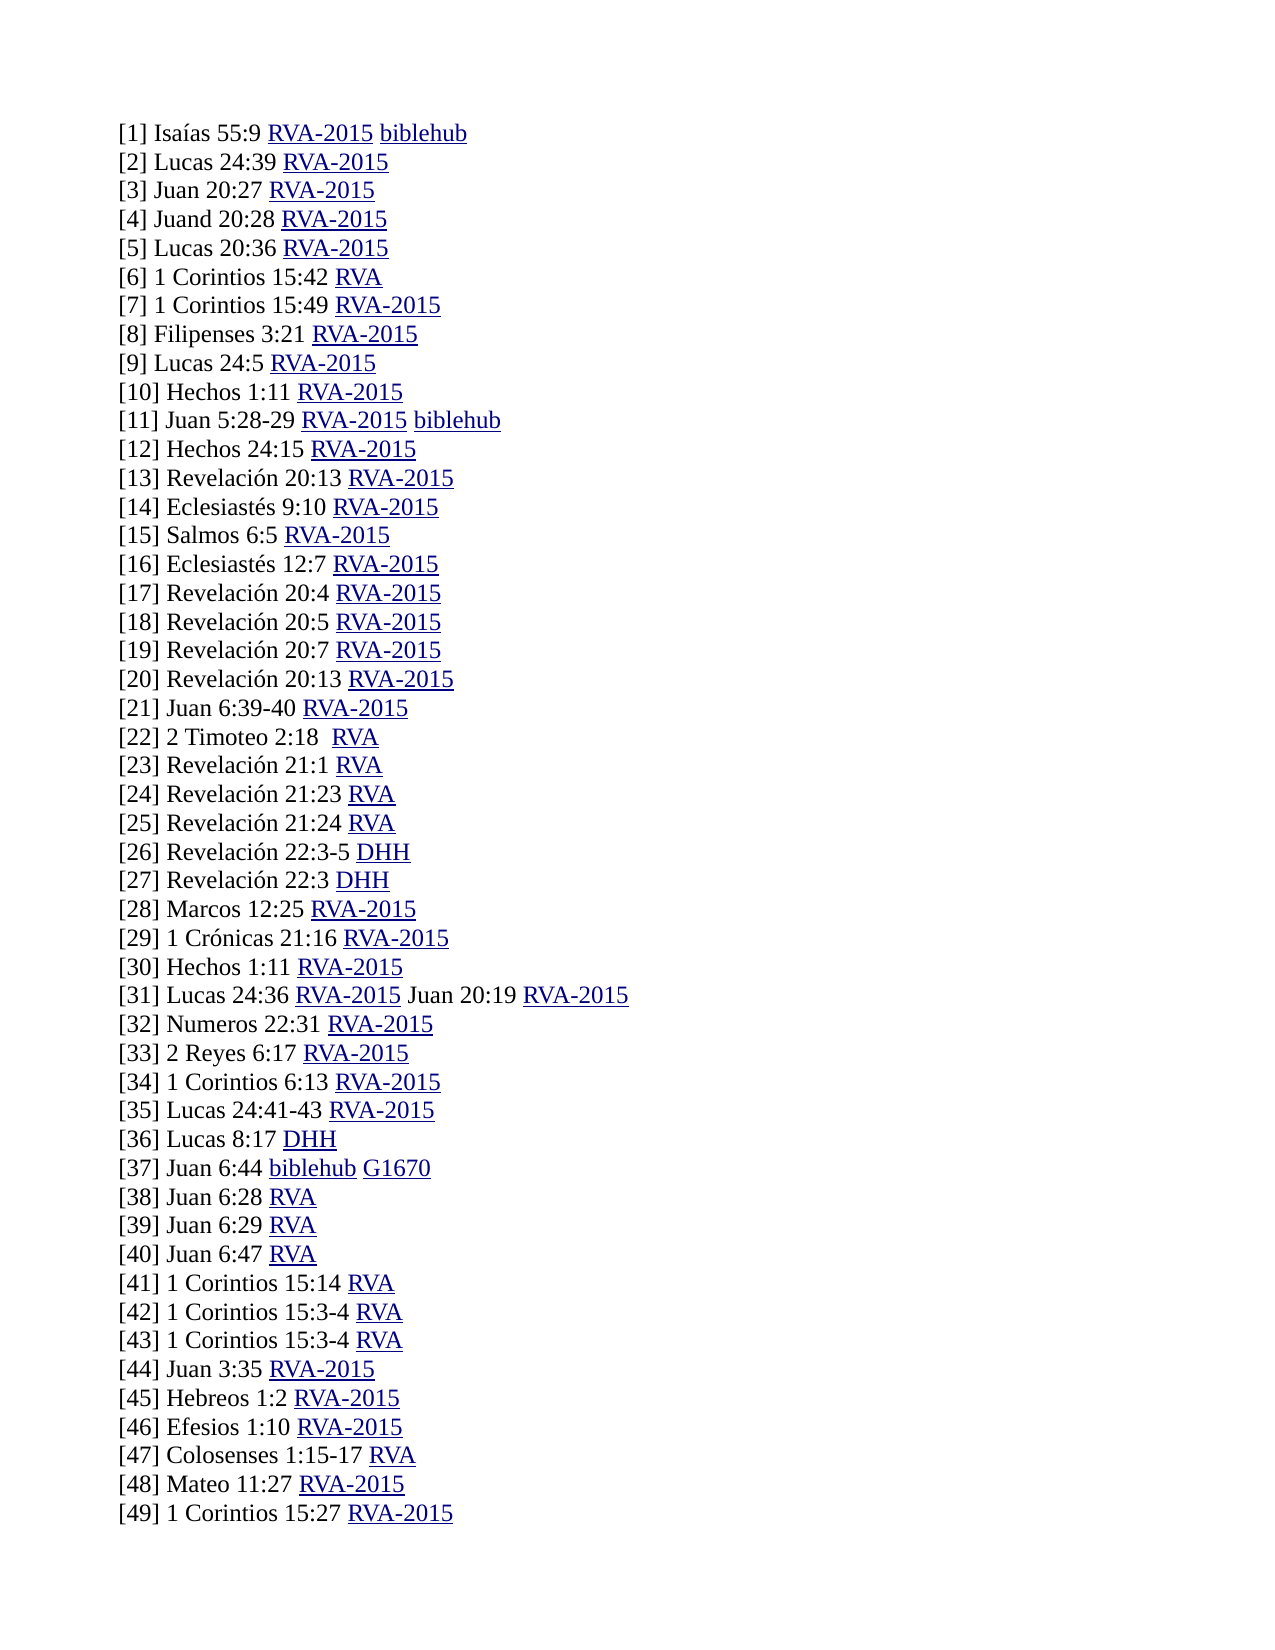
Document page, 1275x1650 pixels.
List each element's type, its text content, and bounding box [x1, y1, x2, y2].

text Hechos 24:15 RVA-2015 [118, 434, 1157, 463]
text Revelación 21:1 RVA [118, 751, 1157, 779]
text Juand 20:28 RVA-2015 [118, 204, 1157, 233]
text Revelación 20:4 RVA-2015 [118, 578, 1157, 607]
text Hebreos 1:2 RVA-2015 [118, 1383, 1157, 1412]
text Revelación 22:3-5 DHH [118, 837, 1157, 866]
text Numeros 22:31 RVA-2015 [118, 1009, 1157, 1038]
text 1 Corintios 6:13 RVA-2015 [118, 1067, 1157, 1096]
text Juan 6:39-40 RVA-2015 [118, 693, 1157, 722]
text 1 Corintios 15:14 RVA [118, 1268, 1157, 1297]
text Revelación 21:24 RVA [118, 808, 1157, 837]
text Juan 5:28-29 RVA-2015 biblehub [118, 406, 1157, 434]
text Lucas 24:41-43 RVA-2015 [118, 1096, 1157, 1124]
text Revelación 20:13 RVA-2015 [118, 664, 1157, 693]
text Revelación 20:13 RVA-2015 [118, 463, 1157, 492]
text Revelación 21:23 RVA [118, 779, 1157, 808]
text Juan 3:35 RVA-2015 [118, 1354, 1157, 1383]
text Lucas 24:39 RVA-2015 [118, 147, 1157, 176]
text Eclesiastés 9:10 RVA-2015 [118, 492, 1157, 521]
text Lucas 20:36 RVA-2015 [118, 233, 1157, 262]
text Marcos 12:25 RVA-2015 [118, 894, 1157, 923]
text 2 Timoteo 2:18 RVA [118, 722, 1157, 751]
text 1 Corintios 15:49 RVA-2015 [118, 291, 1157, 319]
text Salmos 6:5 RVA-2015 [118, 521, 1157, 549]
text Revelación 22:3 DHH [118, 866, 1157, 894]
text Lucas 8:17 DHH [118, 1124, 1157, 1153]
text Juan 6:47 RVA [118, 1239, 1157, 1268]
text Filipenses 3:21 RVA-2015 [118, 319, 1157, 348]
text Isaías 55:9 RVA-2015 biblehub [118, 118, 1157, 147]
text Lucas 24:5 RVA-2015 [118, 348, 1157, 377]
text Lucas 24:36 RVA-2015 Juan 20:19 RVA-2015 [118, 981, 1157, 1009]
text 1 Corintios 15:3-4 RVA [118, 1297, 1157, 1326]
text Juan 6:44 biblehub G1670 [118, 1153, 1157, 1182]
text Revelación 20:5 RVA-2015 [118, 607, 1157, 636]
text Juan 6:28 RVA [118, 1182, 1157, 1211]
text Eclesiastés 12:7 RVA-2015 [118, 549, 1157, 578]
text Juan 20:27 RVA-2015 [118, 176, 1157, 204]
text Efesios 1:10 RVA-2015 [118, 1412, 1157, 1441]
text 1 Corintios 15:27 RVA-2015 [118, 1498, 1157, 1527]
text Mateo 11:27 RVA-2015 [118, 1469, 1157, 1498]
text Colosenses 1:15-17 RVA [118, 1441, 1157, 1469]
text 1 Corintios 15:3-4 RVA [118, 1326, 1157, 1354]
text Juan 6:29 RVA [118, 1211, 1157, 1239]
text 1 Crónicas 21:16 RVA-2015 [118, 923, 1157, 952]
text Hechos 1:11 RVA-2015 [118, 377, 1157, 406]
text 2 Reyes 6:17 RVA-2015 [118, 1038, 1157, 1067]
text Hechos 1:11 RVA-2015 [118, 952, 1157, 981]
text 1 Corintios 15:42 RVA [118, 262, 1157, 291]
text Revelación 20:7 RVA-2015 [118, 636, 1157, 664]
